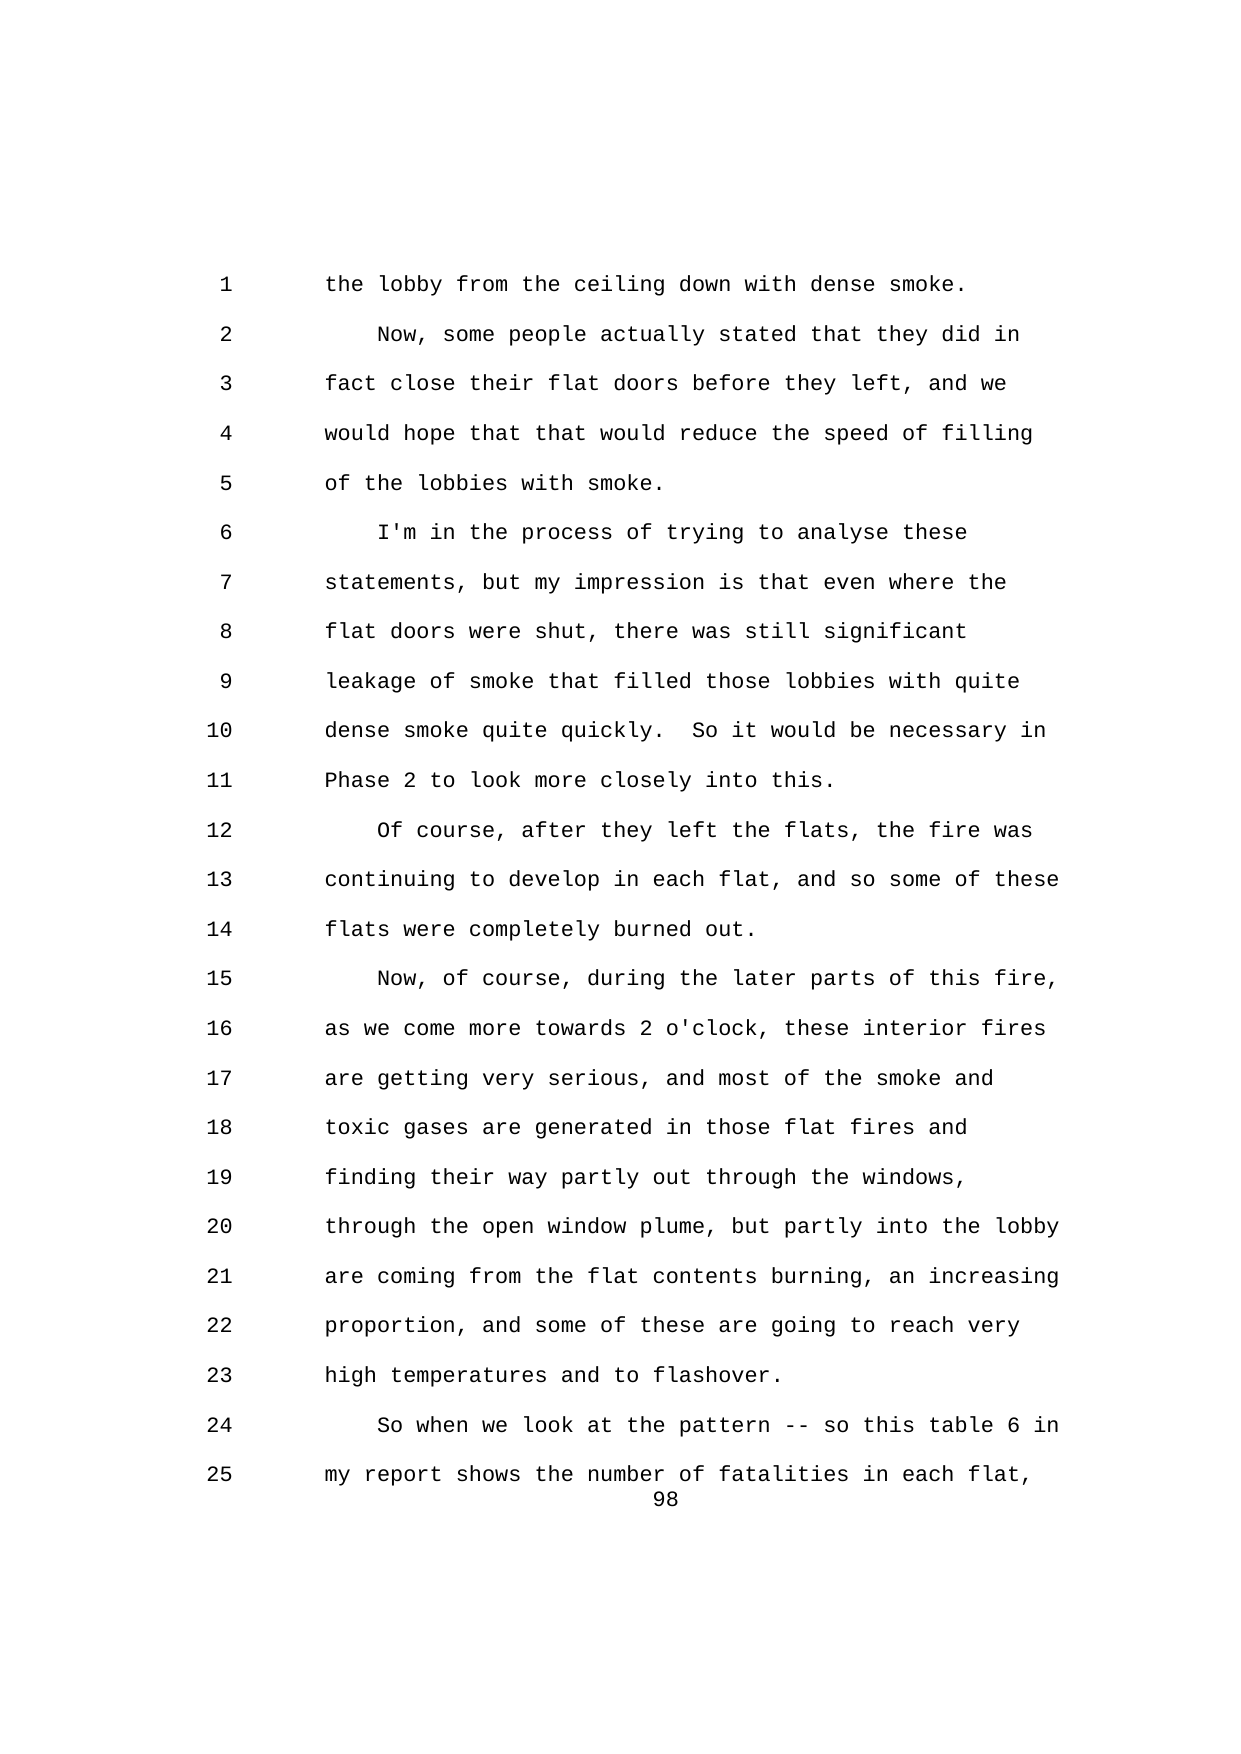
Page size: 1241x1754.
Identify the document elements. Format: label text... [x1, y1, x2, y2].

text 15 Now, of course, during the later parts of this fire, [75, 967, 1165, 992]
text 19 finding their way partly out through the windows, [75, 1166, 1165, 1191]
text 20 through the open window plume, but partly into the lobby [75, 1215, 1165, 1240]
text 21 are coming from the flat contents burning, an increasing [75, 1265, 1165, 1290]
text 12 Of course, after they left the flats, the fire was [75, 819, 1165, 843]
text 14 flats were completely burned out. [75, 918, 1165, 943]
text 23 high temperatures and to flashover. [75, 1364, 1165, 1389]
text 18 toxic gases are generated in those flat fires and [75, 1116, 1165, 1141]
text 7 statements, but my impression is that even where the [75, 571, 1165, 596]
text 24 So when we look at the pattern -- so this table 6 in [75, 1414, 1165, 1438]
text 5 of the lobbies with smoke. [75, 472, 1165, 496]
text 9 leakage of smoke that filled those lobbies with quite [75, 670, 1165, 695]
text 6 I'm in the process of trying to analyse these [75, 521, 1165, 546]
text 1 the lobby from the ceiling down with dense smoke. [75, 273, 1165, 298]
text 25 my report shows the number of fatalities in each flat, [75, 1463, 1165, 1488]
text 17 are getting very serious, and most of the smoke and [75, 1067, 1165, 1091]
text 98 [75, 1488, 1165, 1513]
text 10 dense smoke quite quickly. So it would be necessary in [75, 719, 1165, 744]
text 22 proportion, and some of these are going to reach very [75, 1314, 1165, 1339]
text 2 Now, some people actually stated that they did in [75, 323, 1165, 348]
text 3 fact close their flat doors before they left, and we [75, 372, 1165, 397]
text 16 as we come more towards 2 o'clock, these interior fires [75, 1017, 1165, 1042]
text 4 would hope that that would reduce the speed of filling [75, 422, 1165, 447]
text 11 Phase 2 to look more closely into this. [75, 769, 1165, 794]
text 8 flat doors were shut, there was still significant [75, 620, 1165, 645]
text 13 continuing to develop in each flat, and so some of these [75, 868, 1165, 893]
